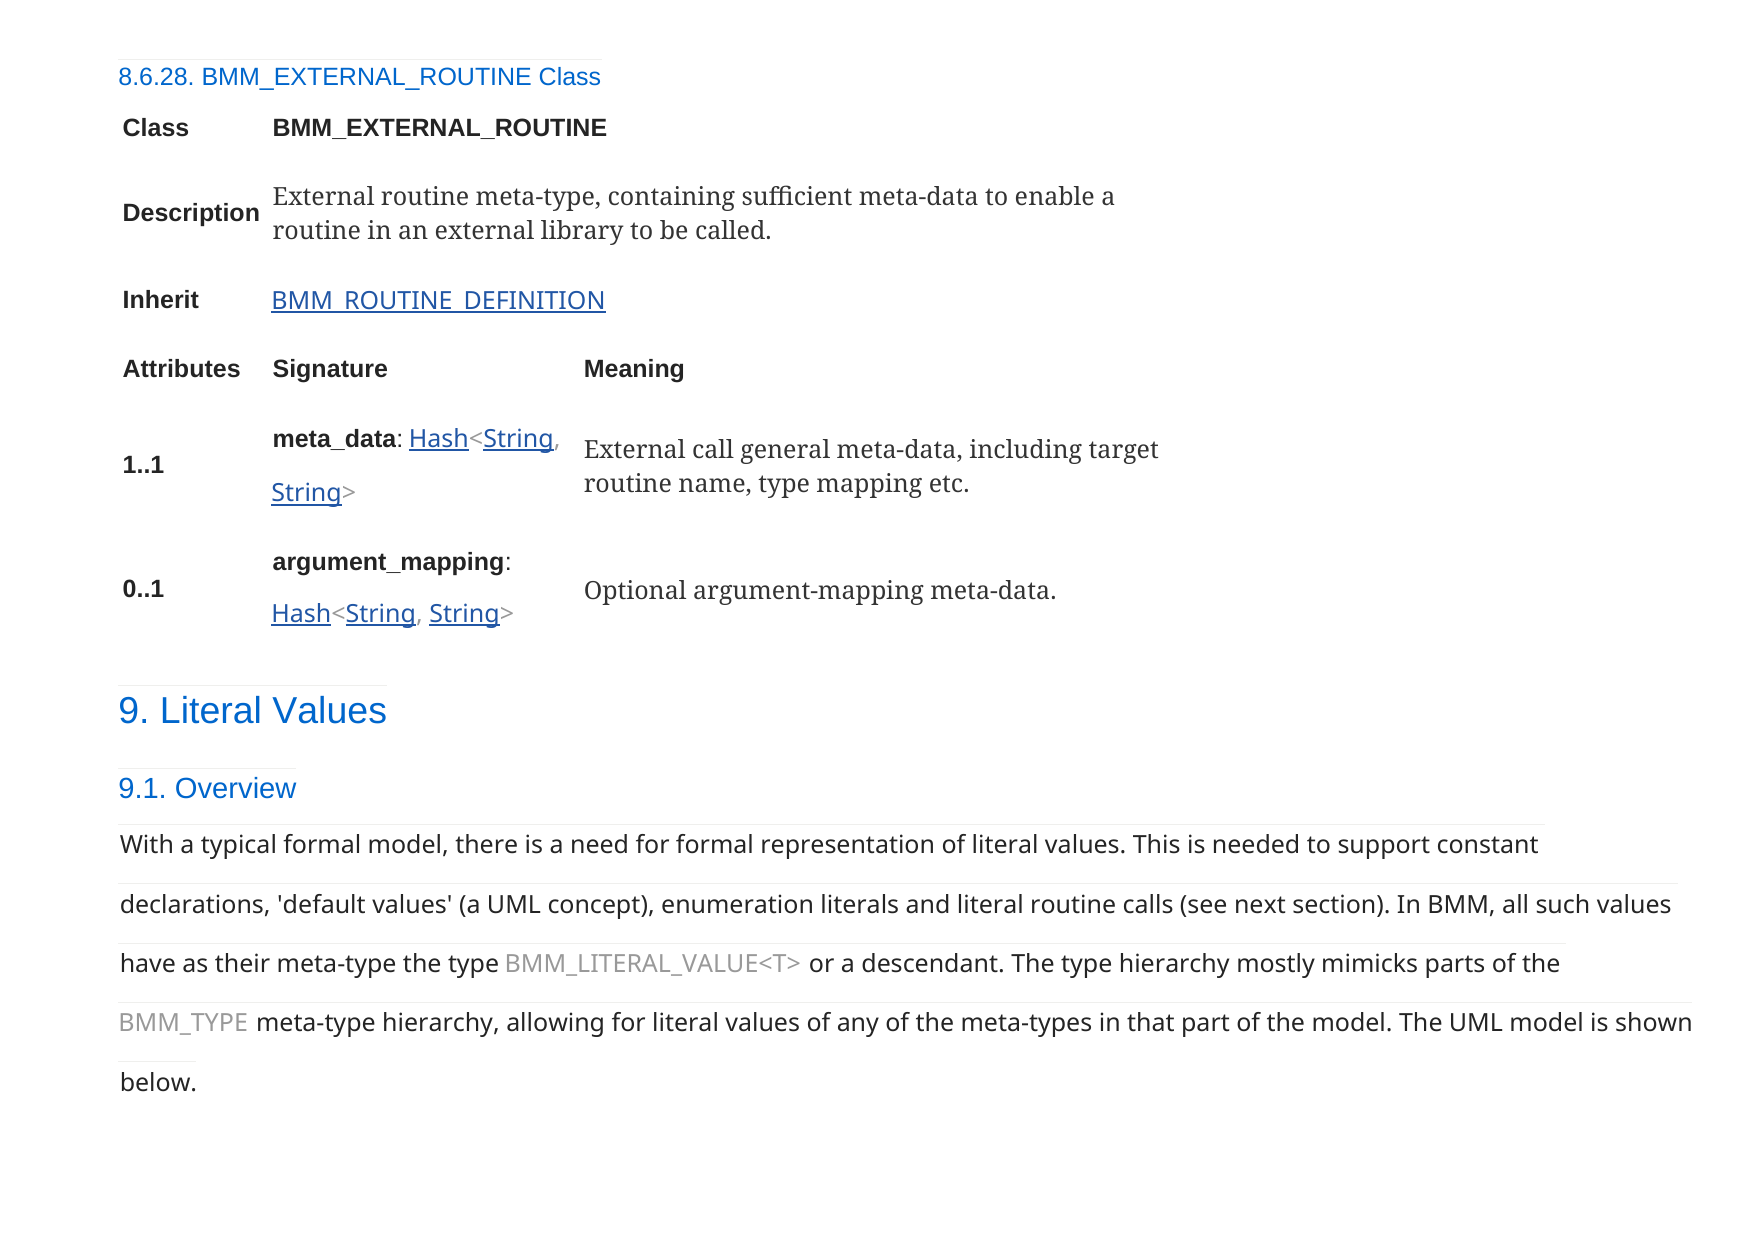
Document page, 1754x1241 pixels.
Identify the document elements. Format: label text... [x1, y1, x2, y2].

table_header Class [118, 110, 268, 176]
table_cell argument_mapping: Hash<String, String> [268, 544, 579, 664]
subtitle 8.6.28. BMM_EXTERNAL_ROUTINE Class [118, 59, 1695, 91]
table_cell Meaning [579, 351, 1181, 417]
table_cell Attributes [118, 351, 268, 417]
table_cell Signature [268, 351, 579, 417]
table_cell 0..1 [118, 544, 268, 664]
subtitle 9.1. Overview [118, 768, 1695, 804]
table_header BMM_EXTERNAL_ROUTINE [268, 110, 1181, 176]
table_cell BMM_ROUTINE_DEFINITION [268, 280, 1181, 351]
subtitle 9. Literal Values [118, 685, 1695, 731]
table_cell meta_data: Hash<String, String> [268, 418, 579, 544]
table_cell Inherit [118, 280, 268, 351]
table_cell Optional argument-mapping meta-data. [579, 544, 1181, 664]
table_cell External routine meta-type, containing sufficient meta-data to enable a routine in an external library to be called. [268, 176, 1181, 279]
table_cell 1..1 [118, 418, 268, 544]
table_cell Description [118, 176, 268, 279]
table_cell External call general meta-data, including target routine name, type mapping etc. [579, 418, 1181, 544]
text With a typical formal model, there is a need for formal representation of literal values. This is needed to support constant declarations, 'default values' (a UML concept), enumeration literals and literal routine calls (see next section). In BMM, all such values have as their meta-type the type BMM_LITERAL_VALUE<T> or a descendant. The type hierarchy mostly mimicks parts of the BMM_TYPE meta-type hierarchy, allowing for literal values of any of the meta-types in that part of the model. The UML model is shown below. [118, 824, 1695, 1098]
